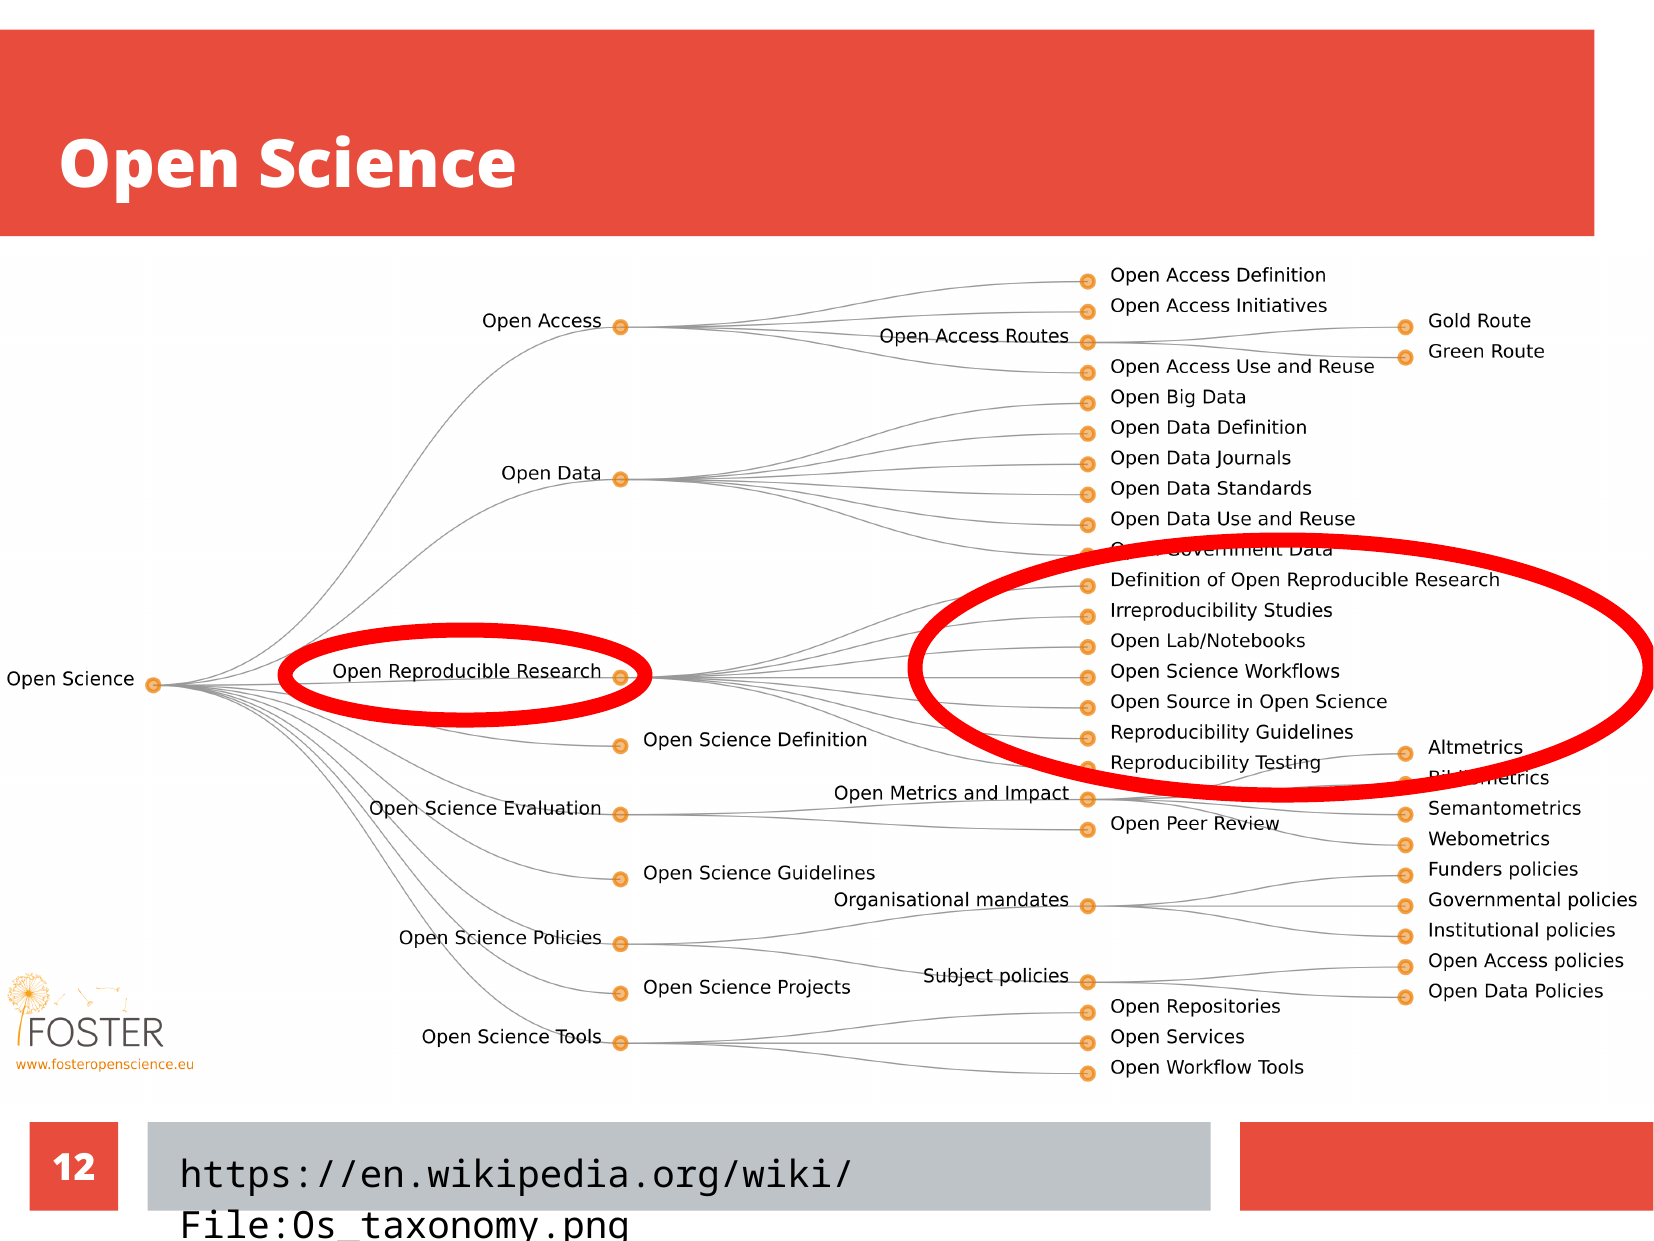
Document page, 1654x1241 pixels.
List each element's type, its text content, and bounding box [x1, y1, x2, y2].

picture [923, 548, 1642, 787]
title Open Science [59, 59, 1595, 207]
picture [0, 250, 1654, 1106]
text_box https://en.wikipedia.org/wiki/File:Os_taxonomy.png [165, 1140, 1201, 1193]
